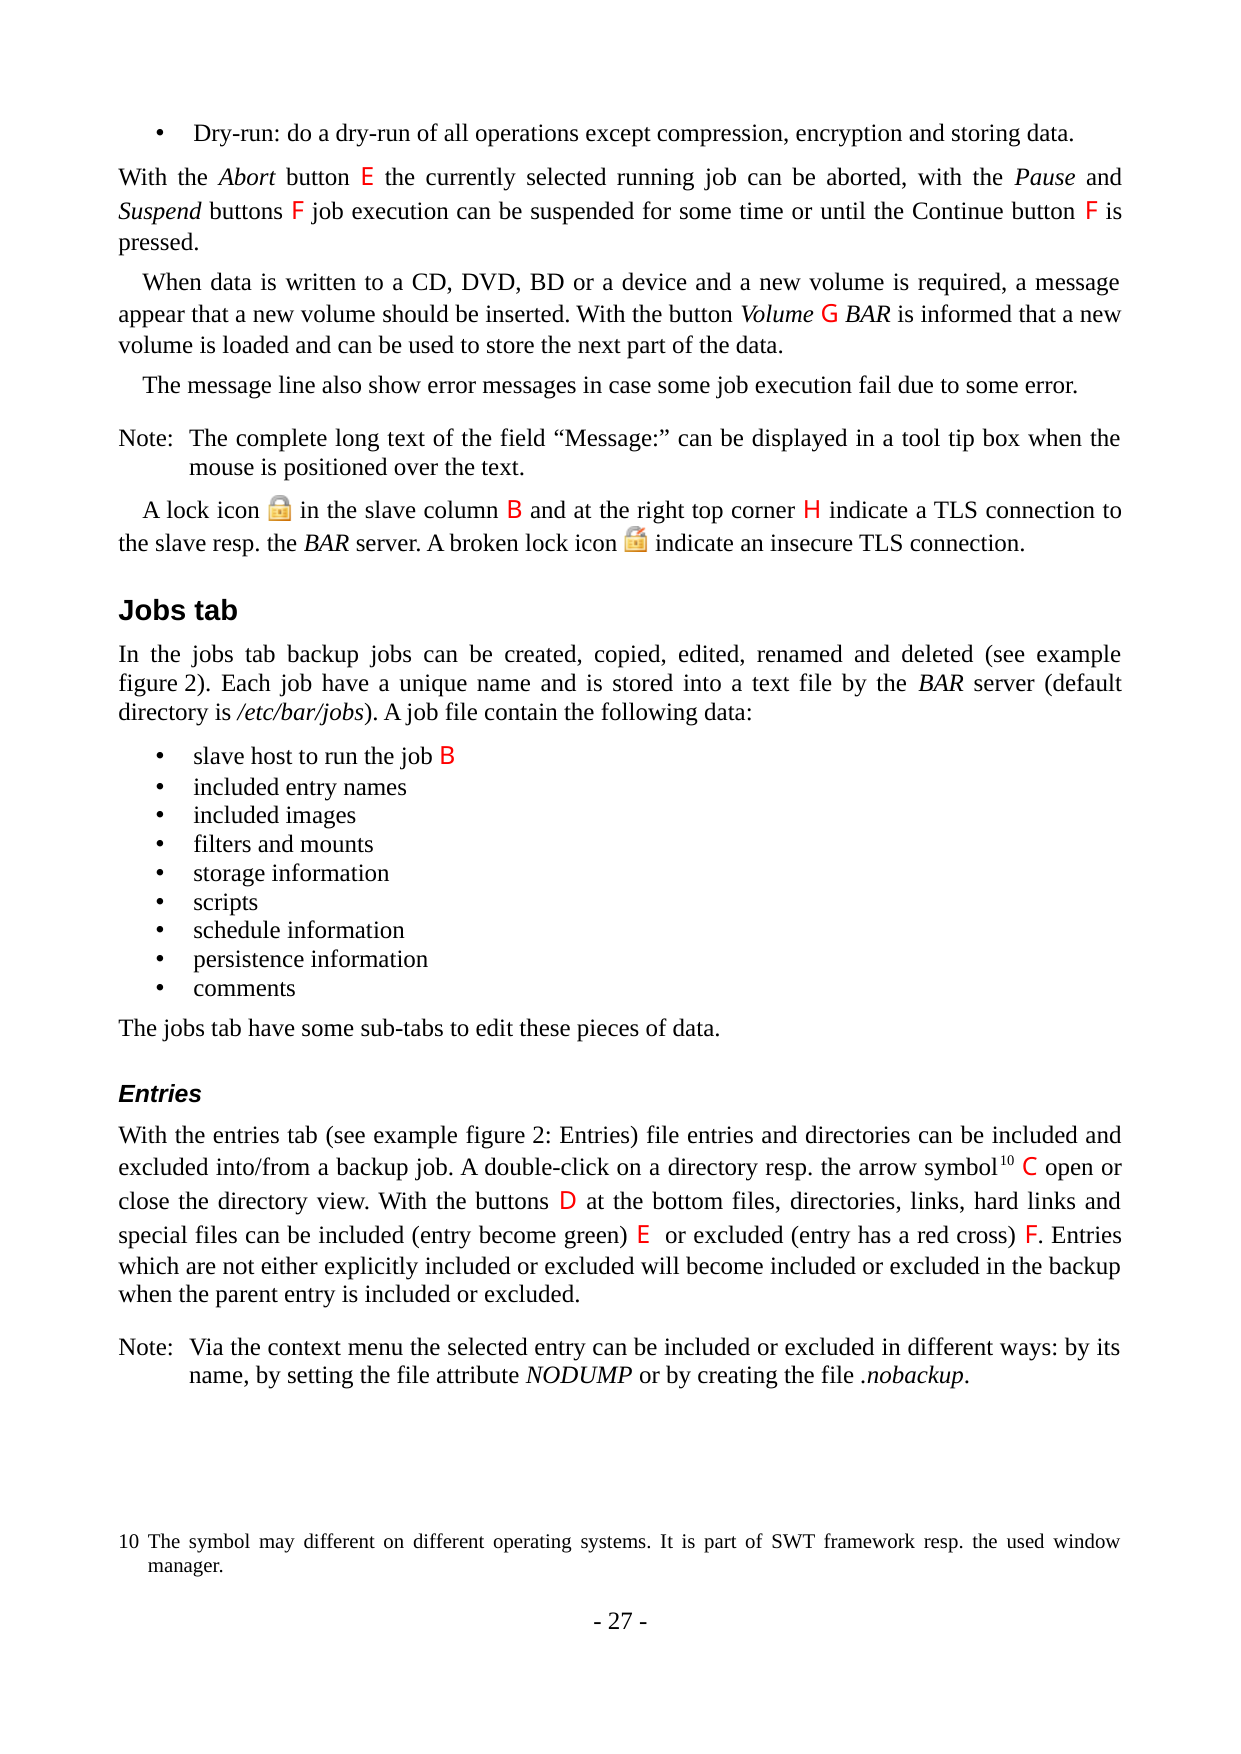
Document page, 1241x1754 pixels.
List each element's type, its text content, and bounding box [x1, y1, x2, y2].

list storage information [156, 858, 1122, 887]
text In the jobs tab backup jobs can be created, copied, edited, renamed and deleted (see example figure 2). Each job have a unique name and is stored into a text file by the BAR server (default directory is /etc/bar/jobs). A job file contain the following data: [118, 639, 1122, 726]
text When data is written to a CD, DVD, BD or a device and a new volume is required, a message appear that a new volume should be inserted. With the button Volume G BAR is informed that a new volume is loaded and can be used to store the next part of the data. [118, 267, 1122, 359]
list scripts [156, 887, 1122, 915]
text The symbol may different on different operating systems. It is part of SWT framework resp. the used window manager. [118, 1529, 1122, 1577]
text Note: Via the context menu the selected entry can be included or excluded in different ways: by its name, by setting the file attribute NODUMP or by creating the file .nobackup. [118, 1332, 1122, 1389]
list comments [156, 973, 1122, 1002]
text The message line also show error messages in case some job execution fail due to some error. [118, 371, 1122, 399]
list included images [156, 800, 1122, 829]
list persistence information [156, 944, 1122, 973]
list slave host to run the job B [156, 737, 1122, 772]
subtitle Entries [118, 1079, 1122, 1107]
picture [623, 526, 649, 552]
list included entry names [156, 772, 1122, 800]
subtitle Jobs tab [118, 593, 1122, 627]
list schedule information [156, 915, 1122, 944]
list filters and mounts [156, 829, 1122, 858]
text The jobs tab have some sub-tabs to edit these pieces of data. [118, 1013, 1122, 1042]
text With the entries tab (see example figure 2: Entries) file entries and directories can be included and excluded into/from a backup job. A double-click on a directory resp. the arrow symbol C open or close the directory view. With the buttons D at the bottom files, directories, links, hard links and special files can be included (entry become green) E or excluded (entry has a red cross) F. Entries which are not either explicitly included or excluded will become included or excluded in the backup when the parent entry is included or excluded. [118, 1120, 1122, 1308]
list Dry-run: do a dry-run of all operations except compression, encryption and storing data. [156, 118, 1122, 147]
picture [267, 495, 293, 521]
text A lock icon in the slave column B and at the right top corner H indicate a TLS connection to the slave resp. the BAR server. A broken lock icon indicate an insecure TLS connection. [118, 492, 1122, 557]
text Note: The complete long text of the field “Message:” can be displayed in a tool tip box when the mouse is positioned over the text. [118, 423, 1122, 480]
text With the Abort button E the currently selected running job can be aborted, with the Pause and Suspend buttons F job execution can be suspended for some time or until the Continue button F is pressed. [118, 159, 1122, 256]
